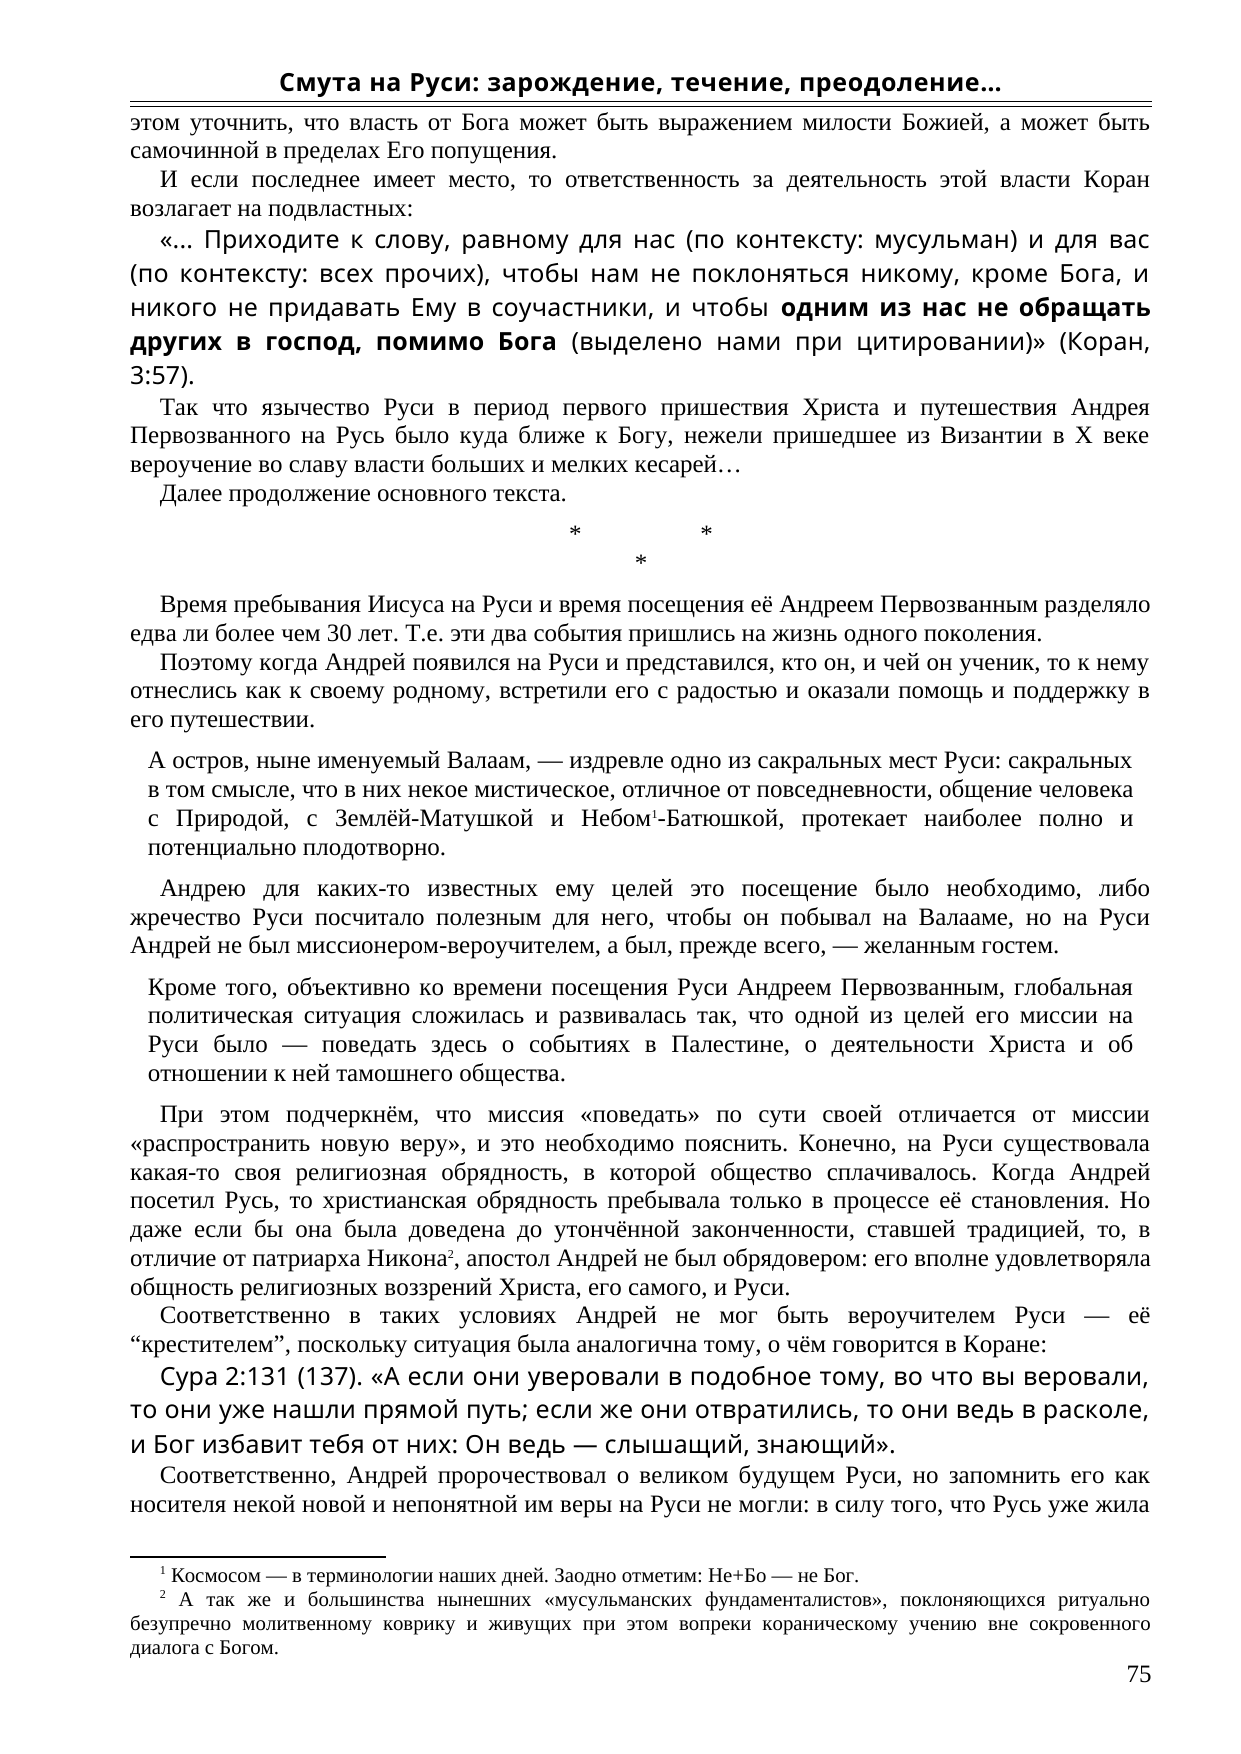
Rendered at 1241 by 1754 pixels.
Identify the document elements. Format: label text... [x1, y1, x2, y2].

text Далее продолжение основного текста. [130, 478, 1152, 507]
text А так же и большинства нынешних «мусульманских фундаменталистов», поклоняющихся ритуально безупречно молитвенному коврику и живущих при этом вопреки кораническому учению вне сокровенного диалога с Богом. [130, 1587, 1152, 1659]
text При этом подчеркнём, что миссия «поведать» по сути своей отличается от миссии «распространить новую веру», и это необходимо пояснить. Конечно, на Руси существовала какая-то своя религиозная обрядность, в которой общество сплачивалось. Когда Андрей посетил Русь, то христианская обрядность пребывала только в процессе её становления. Но даже если бы она была доведена до утончённой законченности, ставшей традицией, то, в отличие от патриарха Никона, апостол Андрей не был обрядовером: его вполне удовлетворяла общность религиозных воззрений Христа, его самого, и Руси. [130, 1099, 1152, 1301]
text этом уточнить, что власть от Бога может быть выражением милости Божией, а может быть самочинной в пределах Его попущения. [130, 107, 1152, 164]
text Соответственно, Андрей пророчествовал о великом будущем Руси, но запомнить его как носителя некой новой и непонятной им веры на Руси не могли: в силу того, что Русь уже жила [130, 1460, 1152, 1518]
text Так что язычество Руси в период первого пришествия Христа и путешествия Андрея Первозванного на Русь было куда ближе к Богу, нежели пришедшее из Византии в Х веке вероучение во славу власти больших и мелких кесарей… [130, 392, 1152, 478]
text «... Приходите к слову, равному для нас (по контексту: мусульман) и для вас (по контексту: всех прочих), чтобы нам не поклоняться никому, кроме Бога, и никого не придавать Ему в соучастники, и чтобы одним из нас не обращать других в господ, помимо Бога (выделено нами при цитировании)» (Коран, 3:57). [130, 222, 1152, 392]
text Соответственно в таких условиях Андрей не мог быть вероучителем Руси — её “крестителем”, поскольку ситуация была аналогична тому, о чём говорится в Коране: [130, 1301, 1152, 1358]
text Космосом — в терминологии наших дней. Заодно отметим: Не+Бо — не Бог. [130, 1563, 1152, 1587]
text Кроме того, объективно ко времени посещения Руси Андреем Первозванным, глобальная политическая ситуация сложилась и развивалась так, что одной из целей его миссии на Руси было — поведать здесь о событиях в Палестине, о деятельности Христа и об отношении к ней тамошнего общества. [148, 972, 1134, 1087]
text А остров, ныне именуемый Валаам, — издревле одно из сакральных мест Руси: сакральных в том смысле, что в них некое мистическое, отличное от повседневности, общение человека с Природой, с Землёй-Матушкой и Небом-Батюшкой, протекает наиболее полно и потенциально плодотворно. [148, 746, 1134, 861]
text Поэтому когда Андрей появился на Руси и представился, кто он, и чей он ученик, то к нему отнеслись как к своему родному, встретили его с радостью и оказали помощь и поддержку в его путешествии. [130, 647, 1152, 733]
text Время пребывания Иисуса на Руси и время посещения её Андреем Первозванным разделяло едва ли более чем 30 лет. Т.е. эти два события пришлись на жизнь одного поколения. [130, 589, 1152, 647]
text Андрею для каких-то известных ему целей это посещение было необходимо, либо жречество Руси посчитало полезным для него, чтобы он побывал на Валааме, но на Руси Андрей не был миссионером-вероучителем, а был, прежде всего, — желанным гостем. [130, 873, 1152, 959]
text * * * [130, 519, 1152, 577]
text И если последнее имеет место, то ответственность за деятельность этой власти Коран возлагает на подвластных: [130, 164, 1152, 222]
text Сура 2:131 (137). «А если они уверовали в подобное тому, во что вы веровали, то они уже нашли прямой путь; если же они отвратились, то они ведь в расколе, и Бог избавит тебя от них: Он ведь — слышащий, знающий». [130, 1358, 1152, 1460]
